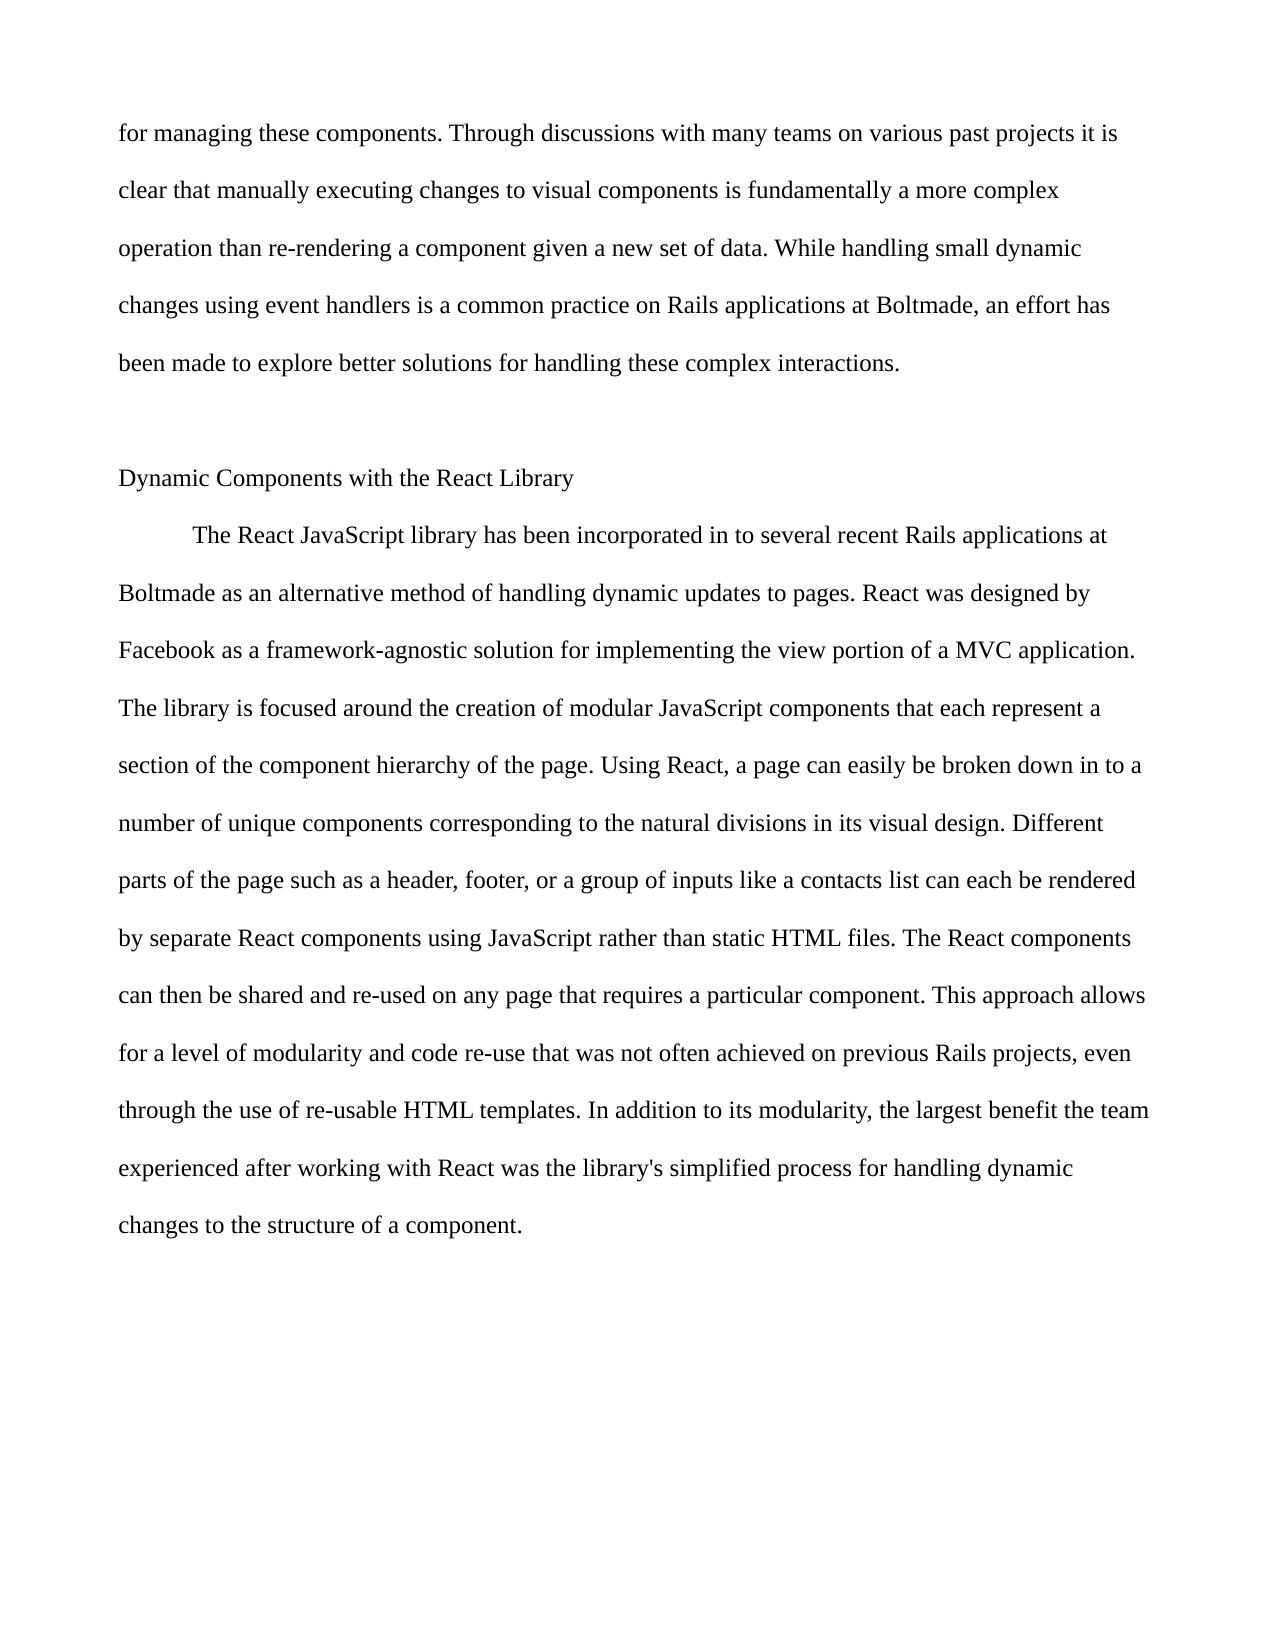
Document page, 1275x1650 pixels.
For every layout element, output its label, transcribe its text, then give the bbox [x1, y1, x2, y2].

text Dynamic Components with the React Library [118, 463, 1157, 492]
text for managing these components. Through discussions with many teams on various past projects it is clear that manually executing changes to visual components is fundamentally a more complex operation than re-rendering a component given a new set of data. While handling small dynamic changes using event handlers is a common practice on Rails applications at Boltmade, an effort has been made to explore better solutions for handling these complex interactions. [118, 118, 1157, 377]
text The React JavaScript library has been incorporated in to several recent Rails applications at Boltmade as an alternative method of handling dynamic updates to pages. React was designed by Facebook as a framework-agnostic solution for implementing the view portion of a MVC application. The library is focused around the creation of modular JavaScript components that each represent a section of the component hierarchy of the page. Using React, a page can easily be broken down in to a number of unique components corresponding to the natural divisions in its visual design. Different parts of the page such as a header, footer, or a group of inputs like a contacts list can each be rendered by separate React components using JavaScript rather than static HTML files. The React components can then be shared and re-used on any page that requires a particular component. This approach allows for a level of modularity and code re-use that was not often achieved on previous Rails projects, even through the use of re-usable HTML templates. In addition to its modularity, the largest benefit the team experienced after working with React was the library's simplified process for handling dynamic changes to the structure of a component. [118, 521, 1157, 1239]
